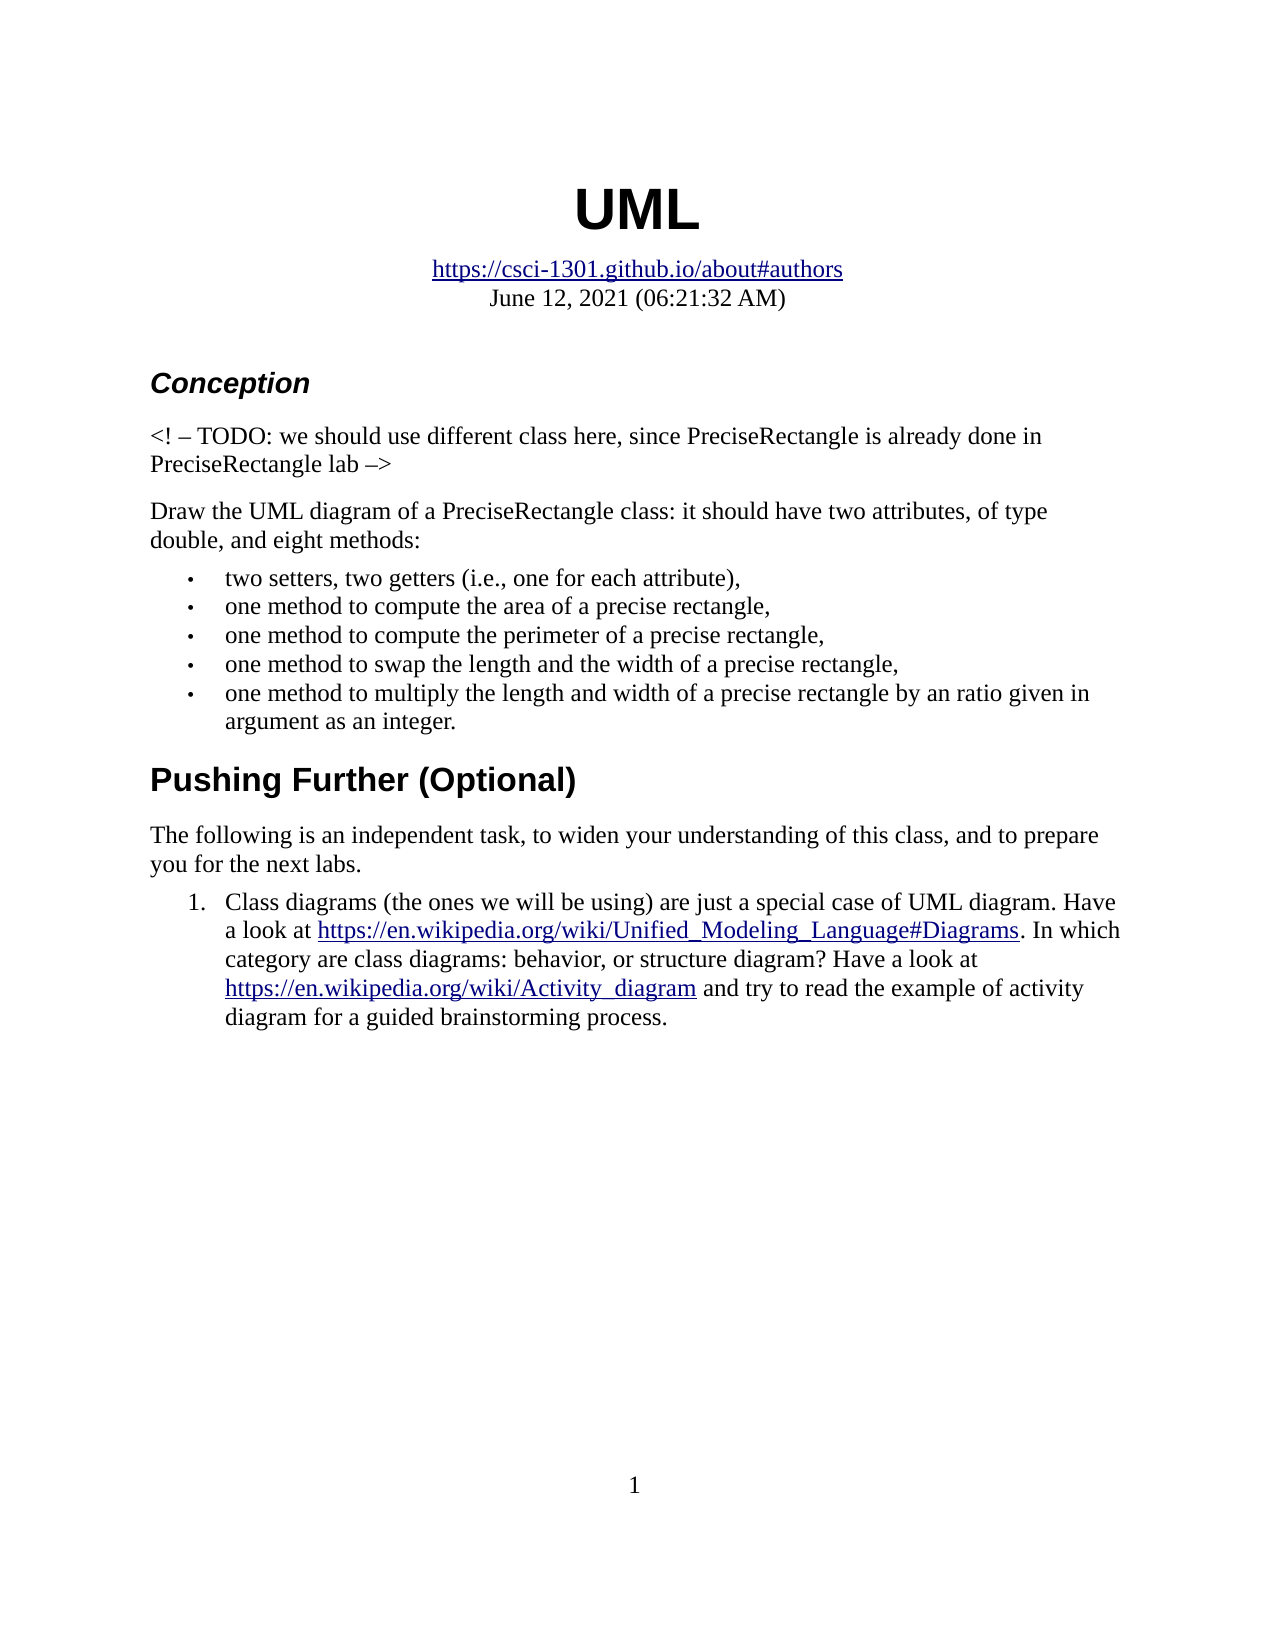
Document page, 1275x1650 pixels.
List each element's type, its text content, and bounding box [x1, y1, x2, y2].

subtitle Pushing Further (Optional) [150, 760, 1125, 799]
list one method to multiply the length and width of a precise rectangle by an ratio given in argument as an integer. [187, 678, 1125, 735]
list one method to compute the perimeter of a precise rectangle, [187, 620, 1125, 649]
text <! – TODO: we should use different class here, since PreciseRectangle is already done in PreciseRectangle lab –> [150, 421, 1125, 478]
title UML [150, 175, 1125, 242]
text June 12, 2021 (06:21:32 AM) [150, 283, 1125, 312]
list Class diagrams (the ones we will be using) are just a special case of UML diagram. Have a look at https://en.wikipedia.org/wiki/Unified_Modeling_Language#Diagrams. In which category are class diagrams: behavior, or structure diagram? Have a look at https://en.wikipedia.org/wiki/Activity_diagram and try to read the example of activity diagram for a guided brainstorming process. [187, 887, 1125, 1031]
subtitle Conception [150, 366, 1125, 399]
list two setters, two getters (i.e., one for each attribute), [187, 563, 1125, 591]
text The following is an independent task, to widen your understanding of this class, and to prepare you for the next labs. [150, 820, 1125, 878]
text Draw the UML diagram of a PreciseRectangle class: it should have two attributes, of type double, and eight methods: [150, 496, 1125, 554]
list one method to swap the length and the width of a precise rectangle, [187, 649, 1125, 678]
list one method to compute the area of a precise rectangle, [187, 591, 1125, 620]
text https://csci-1301.github.io/about#authors [150, 254, 1125, 283]
